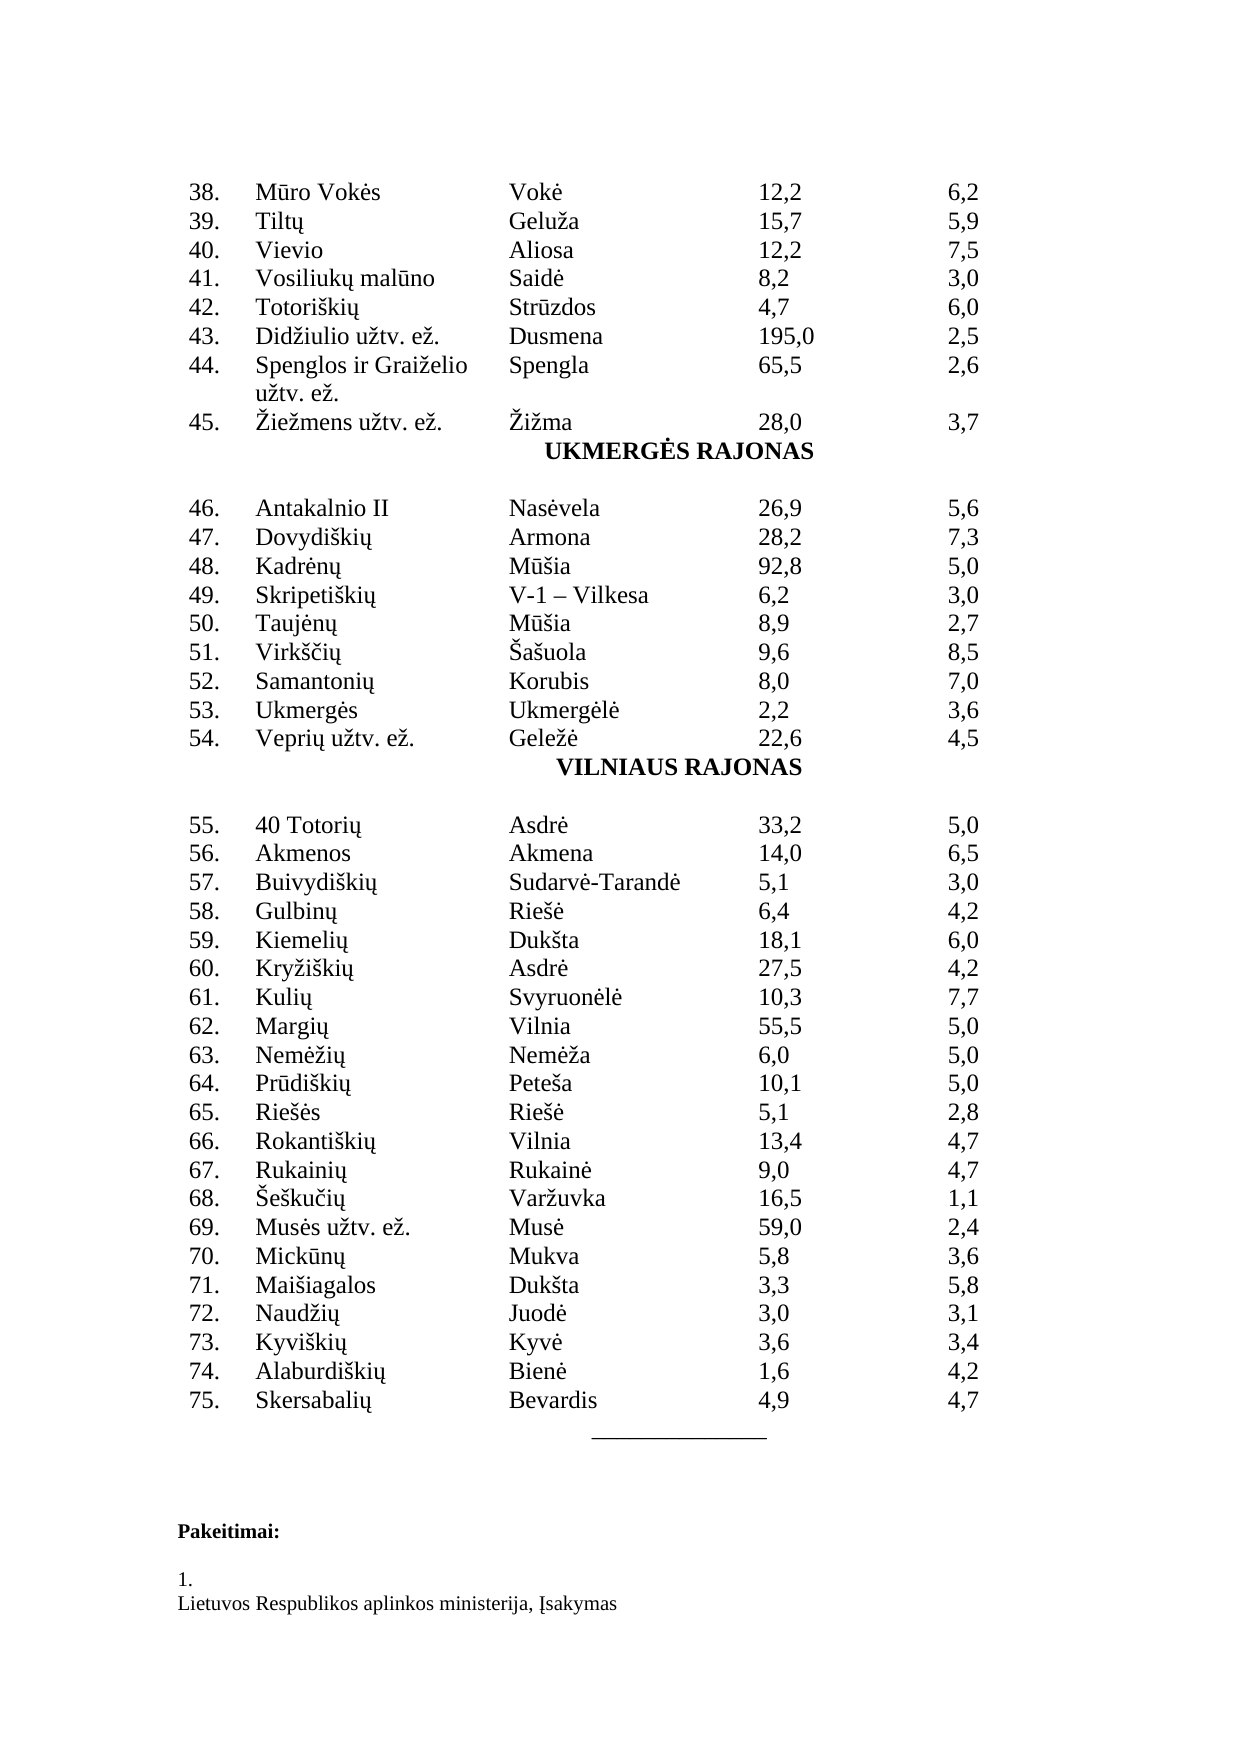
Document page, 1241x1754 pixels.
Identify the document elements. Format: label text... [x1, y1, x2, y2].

table_cell 3,4 [936, 1327, 1181, 1356]
table_cell Akmenos [244, 839, 497, 867]
table_cell 13,4 [747, 1126, 936, 1155]
table_cell 2,2 [747, 695, 936, 723]
table_cell Vilniaus rajonas [177, 752, 1181, 810]
table_cell Skersabalių [244, 1385, 497, 1413]
table_cell Riešė [497, 896, 747, 925]
table_cell 4,2 [936, 1356, 1181, 1385]
table_cell Samantonių [244, 666, 497, 695]
table_cell Buivydiškių [244, 867, 497, 896]
table_cell 72. [177, 1299, 244, 1327]
table_cell 15,7 [747, 206, 936, 235]
table_cell Taujėnų [244, 609, 497, 637]
table_cell 3,6 [936, 1241, 1181, 1270]
table_cell 27,5 [747, 954, 936, 982]
table_cell Rukainė [497, 1155, 747, 1183]
table_cell Prūdiškių [244, 1069, 497, 1097]
table_cell 26,9 [747, 494, 936, 522]
table_cell 92,8 [747, 551, 936, 580]
table_cell ukmergės rajonas [177, 436, 1181, 493]
table_cell 63. [177, 1040, 244, 1068]
table_cell 1,6 [747, 1356, 936, 1385]
table_cell 66. [177, 1126, 244, 1155]
table_cell 6,2 [747, 580, 936, 608]
table_cell Asdrė [497, 810, 747, 838]
table_cell Šašuola [497, 637, 747, 666]
table_cell 41. [177, 264, 244, 292]
table_cell Vosiliukų malūno [244, 264, 497, 292]
table_cell 3,0 [936, 580, 1181, 608]
table_cell Akmena [497, 839, 747, 867]
table_cell 5,6 [936, 494, 1181, 522]
table_cell 28,2 [747, 522, 936, 551]
table_cell Varžuvka [497, 1184, 747, 1212]
table_cell 18,1 [747, 925, 936, 953]
table_cell 5,0 [936, 1040, 1181, 1068]
table_cell 5,1 [747, 1097, 936, 1126]
table_cell 6,0 [936, 292, 1181, 321]
table_cell Bienė [497, 1356, 747, 1385]
table_cell 5,9 [936, 206, 1181, 235]
table_cell Riešė [497, 1097, 747, 1126]
table_cell 22,6 [747, 724, 936, 752]
table_cell Maišiagalos [244, 1270, 497, 1298]
table_cell 4,2 [936, 954, 1181, 982]
table_cell Veprių užtv. ež. [244, 724, 497, 752]
text 1. [177, 1567, 1181, 1591]
table_cell Virkščių [244, 637, 497, 666]
table_cell 2,6 [936, 350, 1181, 407]
table_cell 10,3 [747, 982, 936, 1011]
table_cell 59,0 [747, 1212, 936, 1241]
table_cell Nemėžių [244, 1040, 497, 1068]
table_cell Kyviškių [244, 1327, 497, 1356]
table_cell 2,7 [936, 609, 1181, 637]
text Pakeitimai: [177, 1519, 1181, 1543]
table_cell 69. [177, 1212, 244, 1241]
table_cell Armona [497, 522, 747, 551]
table_cell 4,7 [936, 1126, 1181, 1155]
table_cell 6,4 [747, 896, 936, 925]
table_cell 9,6 [747, 637, 936, 666]
table_cell 4,2 [936, 896, 1181, 925]
table_cell 70. [177, 1241, 244, 1270]
table_cell Rukainių [244, 1155, 497, 1183]
table_cell 56. [177, 839, 244, 867]
table_cell 58. [177, 896, 244, 925]
table_cell 8,0 [747, 666, 936, 695]
table_cell 3,6 [936, 695, 1181, 723]
table_cell 4,9 [747, 1385, 936, 1413]
table_cell 52. [177, 666, 244, 695]
table_cell Musės užtv. ež. [244, 1212, 497, 1241]
table_cell 2,8 [936, 1097, 1181, 1126]
table_cell 14,0 [747, 839, 936, 867]
table_cell 67. [177, 1155, 244, 1183]
table_cell 7,7 [936, 982, 1181, 1011]
table_cell 48. [177, 551, 244, 580]
table_cell 4,7 [936, 1155, 1181, 1183]
table_cell Šeškučių [244, 1184, 497, 1212]
table_cell Totoriškių [244, 292, 497, 321]
table_cell Žiežmens užtv. ež. [244, 407, 497, 436]
table_cell Mukva [497, 1241, 747, 1270]
table_cell 60. [177, 954, 244, 982]
table_cell 3,0 [936, 867, 1181, 896]
table_cell 65. [177, 1097, 244, 1126]
table_cell 28,0 [747, 407, 936, 436]
table_cell 4,7 [936, 1385, 1181, 1413]
table_cell Asdrė [497, 954, 747, 982]
table_cell Alaburdiškių [244, 1356, 497, 1385]
table_cell 5,8 [747, 1241, 936, 1270]
table_cell 2,4 [936, 1212, 1181, 1241]
table_cell 44. [177, 350, 244, 407]
table_cell Mickūnų [244, 1241, 497, 1270]
table_cell Musė [497, 1212, 747, 1241]
table_cell 73. [177, 1327, 244, 1356]
table_cell Juodė [497, 1299, 747, 1327]
table_cell Korubis [497, 666, 747, 695]
table_cell 5,1 [747, 867, 936, 896]
table_cell 55. [177, 810, 244, 838]
table_cell 195,0 [747, 321, 936, 350]
table_cell 5,0 [936, 1069, 1181, 1097]
table_cell V-1 – Vilkesa [497, 580, 747, 608]
table_cell Antakalnio II [244, 494, 497, 522]
table_cell 47. [177, 522, 244, 551]
table_cell 9,0 [747, 1155, 936, 1183]
table_cell 62. [177, 1011, 244, 1040]
table_cell 74. [177, 1356, 244, 1385]
table_cell Vievio [244, 235, 497, 263]
table_cell 71. [177, 1270, 244, 1298]
table_cell Mūro Vokės [244, 177, 497, 206]
table_cell 2,5 [936, 321, 1181, 350]
table_cell Ukmergės [244, 695, 497, 723]
table_cell Svyruonėlė [497, 982, 747, 1011]
table_cell Riešės [244, 1097, 497, 1126]
table_cell Dukšta [497, 925, 747, 953]
table_cell Geluža [497, 206, 747, 235]
table_cell 3,3 [747, 1270, 936, 1298]
table_cell 3,0 [747, 1299, 936, 1327]
table_cell Spengla [497, 350, 747, 407]
table_cell 6,5 [936, 839, 1181, 867]
table_cell Dukšta [497, 1270, 747, 1298]
table_cell 61. [177, 982, 244, 1011]
table_cell 12,2 [747, 177, 936, 206]
table_cell 4,7 [747, 292, 936, 321]
table_cell 49. [177, 580, 244, 608]
table_cell 53. [177, 695, 244, 723]
table_cell 33,2 [747, 810, 936, 838]
table_cell 4,5 [936, 724, 1181, 752]
table_cell 16,5 [747, 1184, 936, 1212]
table_cell 65,5 [747, 350, 936, 407]
table_cell Naudžių [244, 1299, 497, 1327]
table_cell 5,0 [936, 1011, 1181, 1040]
table_cell 7,3 [936, 522, 1181, 551]
table_cell 3,1 [936, 1299, 1181, 1327]
table_cell 75. [177, 1385, 244, 1413]
table_cell 50. [177, 609, 244, 637]
table_cell Vokė [497, 177, 747, 206]
table_cell 3,7 [936, 407, 1181, 436]
table_cell 45. [177, 407, 244, 436]
table_cell Vilnia [497, 1011, 747, 1040]
table_cell 40. [177, 235, 244, 263]
table_cell 68. [177, 1184, 244, 1212]
table_cell Kadrėnų [244, 551, 497, 580]
table_cell Mūšia [497, 551, 747, 580]
text Lietuvos Respublikos aplinkos ministerija, Įsakymas [177, 1591, 1181, 1615]
table_cell 6,0 [936, 925, 1181, 953]
table_cell 5,0 [936, 810, 1181, 838]
table_cell Dusmena [497, 321, 747, 350]
table_cell Kiemelių [244, 925, 497, 953]
table_cell 8,9 [747, 609, 936, 637]
table_cell 54. [177, 724, 244, 752]
table_cell 59. [177, 925, 244, 953]
table_cell 12,2 [747, 235, 936, 263]
table_cell Geležė [497, 724, 747, 752]
table_cell 39. [177, 206, 244, 235]
table_cell 8,5 [936, 637, 1181, 666]
table_cell Nasėvela [497, 494, 747, 522]
table_cell Vilnia [497, 1126, 747, 1155]
table_cell 1,1 [936, 1184, 1181, 1212]
table_cell 42. [177, 292, 244, 321]
table_cell Mūšia [497, 609, 747, 637]
table_cell 51. [177, 637, 244, 666]
table_cell Spenglos ir Graiželio užtv. ež. [244, 350, 497, 407]
table_cell 55,5 [747, 1011, 936, 1040]
table_cell Sudarvė-Tarandė [497, 867, 747, 896]
table_cell 7,0 [936, 666, 1181, 695]
table_cell Strūzdos [497, 292, 747, 321]
table_cell Kryžiškių [244, 954, 497, 982]
table_cell Skripetiškių [244, 580, 497, 608]
table_cell Ukmergėlė [497, 695, 747, 723]
table_cell 46. [177, 494, 244, 522]
table_cell 3,6 [747, 1327, 936, 1356]
table_cell Aliosa [497, 235, 747, 263]
table_cell 6,2 [936, 177, 1181, 206]
table_cell 38. [177, 177, 244, 206]
table_cell Nemėža [497, 1040, 747, 1068]
table_cell Tiltų [244, 206, 497, 235]
text ______________ [177, 1413, 1181, 1442]
table_cell Margių [244, 1011, 497, 1040]
table_cell Kyvė [497, 1327, 747, 1356]
table_cell Didžiulio užtv. ež. [244, 321, 497, 350]
table_cell 43. [177, 321, 244, 350]
table_cell 10,1 [747, 1069, 936, 1097]
table_cell Peteša [497, 1069, 747, 1097]
table_cell 6,0 [747, 1040, 936, 1068]
table_cell 3,0 [936, 264, 1181, 292]
table_cell Kulių [244, 982, 497, 1011]
table_cell Dovydiškių [244, 522, 497, 551]
table_cell 5,8 [936, 1270, 1181, 1298]
table_cell 57. [177, 867, 244, 896]
table_cell 40 Totorių [244, 810, 497, 838]
table_cell 64. [177, 1069, 244, 1097]
table_cell 8,2 [747, 264, 936, 292]
table_cell Žižma [497, 407, 747, 436]
table_cell Rokantiškių [244, 1126, 497, 1155]
table_cell Saidė [497, 264, 747, 292]
table_cell Gulbinų [244, 896, 497, 925]
table_cell Bevardis [497, 1385, 747, 1413]
table_cell 5,0 [936, 551, 1181, 580]
table_cell 7,5 [936, 235, 1181, 263]
